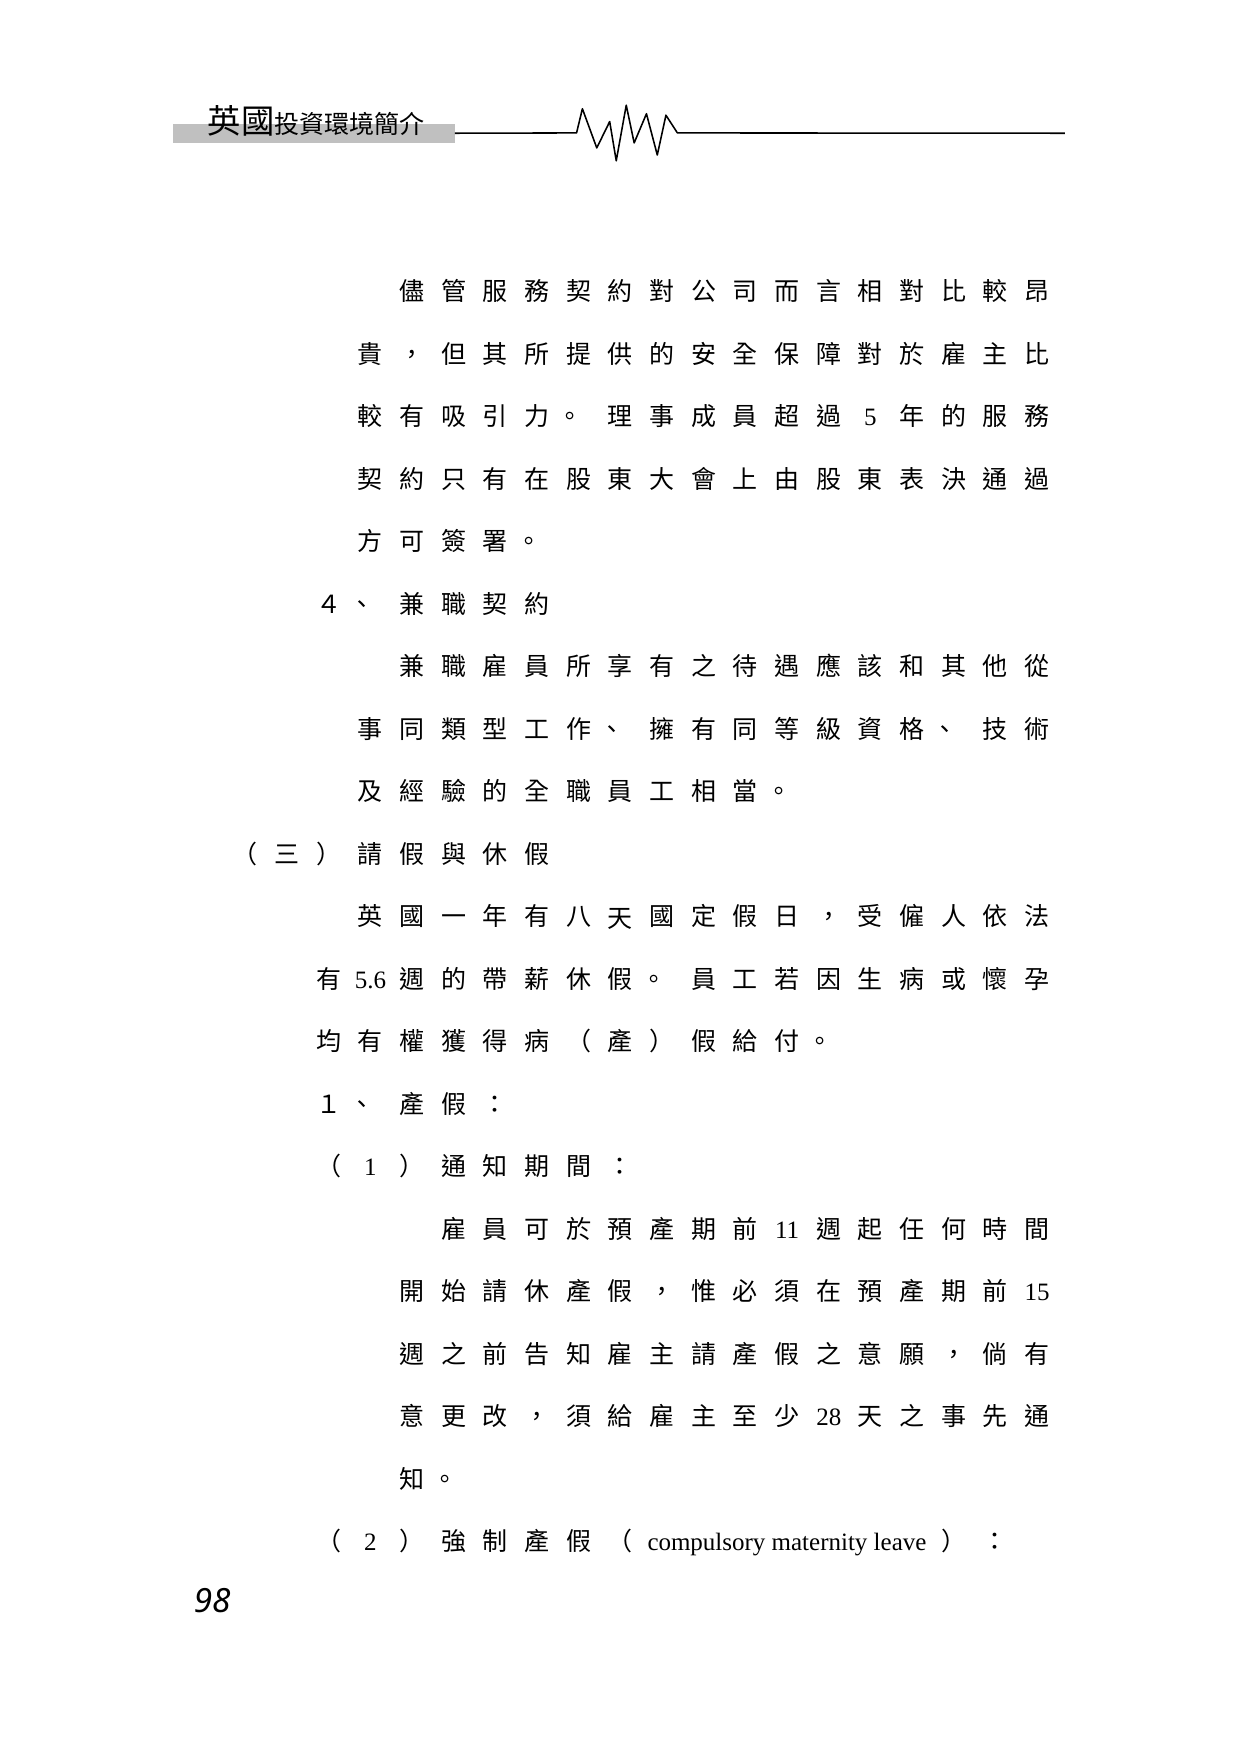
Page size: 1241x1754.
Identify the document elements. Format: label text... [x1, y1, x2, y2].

text （三）請假與休假 [207, 813, 1058, 875]
text 儘管服務契約對公司而言相對比較昂貴，但其所提供的安全保障對於雇主比較有吸引力。理事成員超過5年的服務契約只有在股東大會上由股東表決通過方可簽署。 [330, 250, 1058, 563]
text 英國一年有八天國定假日，受僱人依法有5.6週的帶薪休假。員工若因生病或懷孕均有權獲得病（產）假給付。 [281, 875, 1058, 1063]
text 雇員可於預產期前11週起任何時間開始請休產假，惟必須在預產期前15週之前告知雇主請產假之意願，倘有意更改，須給雇主至少28天之事先通知。 [367, 1188, 1058, 1500]
text 兼職雇員所享有之待遇應該和其他從事同類型工作、擁有同等級資格、技術及經驗的全職員工相當。 [330, 625, 1058, 813]
text １、產假： [281, 1063, 1058, 1125]
text ４、兼職契約 [281, 563, 1058, 625]
text （1）通知期間： [306, 1125, 1058, 1188]
text （2）強制產假（compulsory maternity leave）： [306, 1500, 1058, 1563]
